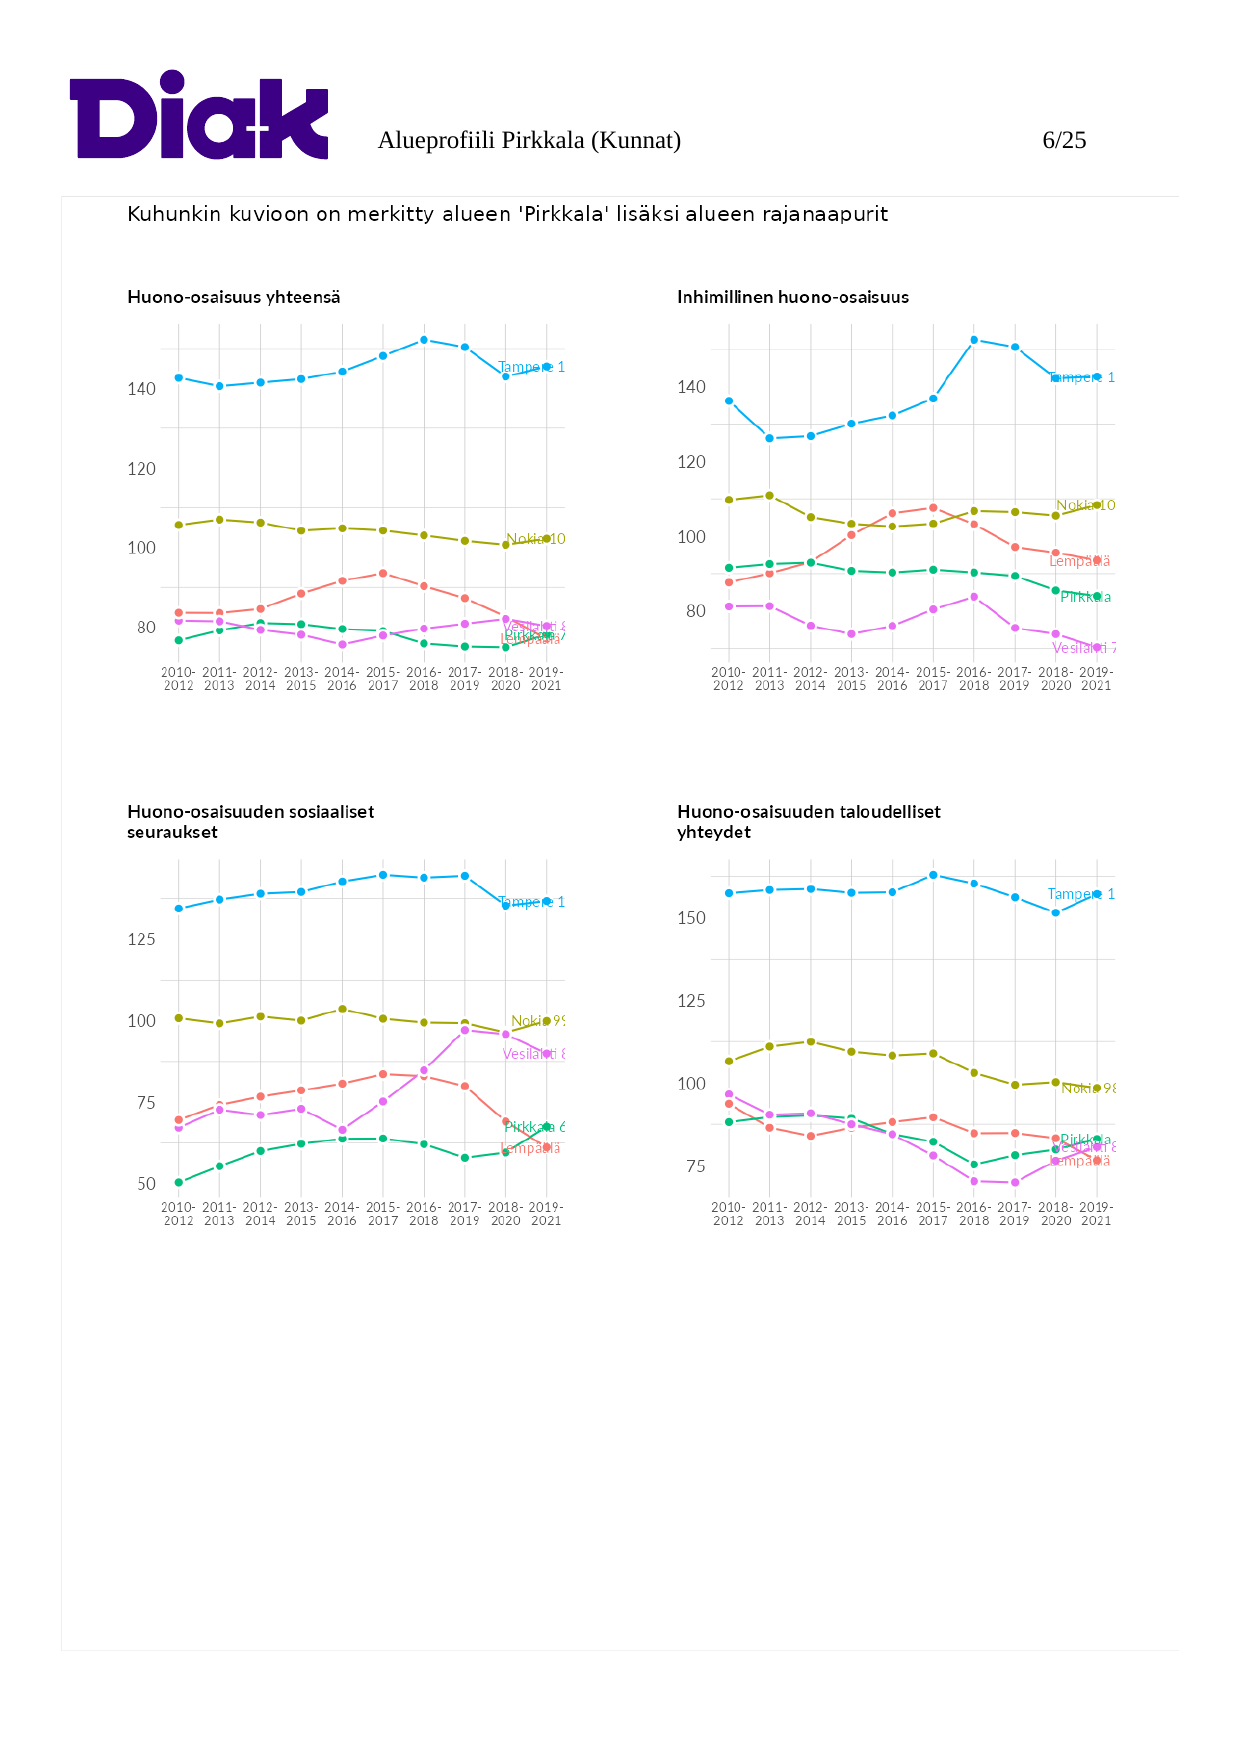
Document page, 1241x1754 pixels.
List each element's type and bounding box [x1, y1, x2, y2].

picture [61, 196, 1179, 1651]
